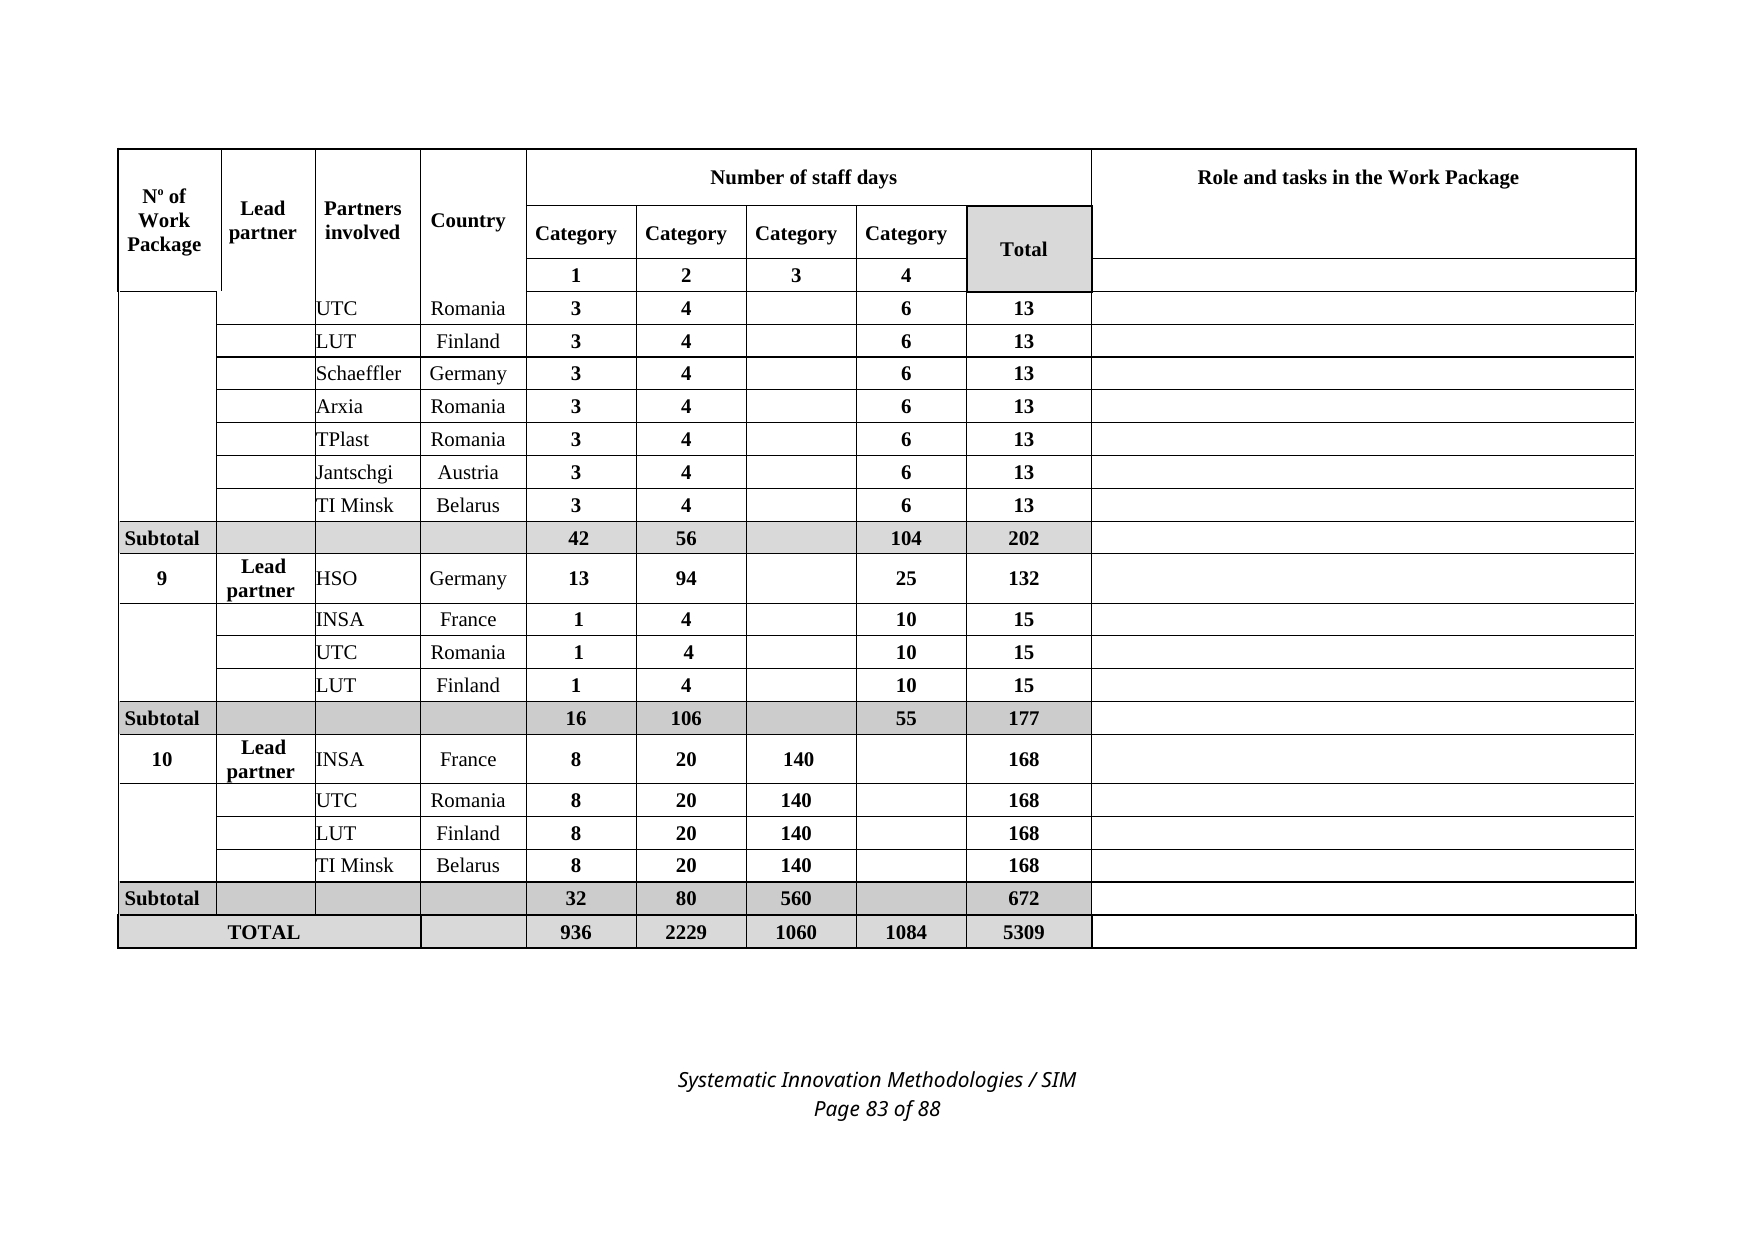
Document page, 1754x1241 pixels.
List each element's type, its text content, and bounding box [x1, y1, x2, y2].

table_cell [857, 850, 966, 881]
table_cell 3 [527, 325, 636, 356]
table_cell [217, 522, 315, 553]
table_header No of Work Package [119, 150, 221, 291]
table_cell Belarus [421, 489, 526, 521]
table_cell 6 [857, 358, 966, 389]
table_cell Austria [421, 456, 526, 488]
table_cell 4 [637, 489, 746, 521]
table_cell 94 [637, 554, 746, 602]
table_cell 15 [967, 669, 1091, 701]
table_cell 8 [527, 817, 636, 848]
table_cell 2 [637, 259, 746, 291]
table_cell 1 [527, 259, 636, 291]
table_cell [119, 784, 216, 881]
table_cell [217, 784, 315, 816]
table_cell [857, 883, 966, 914]
table_cell Category [527, 206, 636, 258]
table_cell 177 [967, 702, 1091, 734]
table_cell LUT [316, 669, 420, 701]
table_cell 32 [527, 883, 636, 914]
table_cell Romania [421, 636, 526, 668]
table_cell 13 [967, 423, 1091, 455]
table_cell Total [968, 207, 1091, 291]
table_cell HSO [316, 554, 420, 602]
table_cell [119, 604, 216, 701]
table_cell [1092, 816, 1635, 848]
table_cell LUT [316, 325, 420, 356]
table_cell 20 [637, 850, 746, 881]
table_cell Category [747, 206, 856, 258]
table_cell [1092, 701, 1635, 734]
table_cell 4 [637, 358, 746, 389]
table_cell [747, 702, 856, 734]
table_header Role and tasks in the Work Package [1092, 150, 1635, 205]
table_cell France [421, 735, 526, 783]
table_cell [747, 604, 856, 635]
table_cell [1092, 783, 1635, 816]
table_cell [1092, 849, 1635, 881]
table_cell 55 [857, 702, 966, 734]
table_cell [217, 702, 315, 734]
table_cell [316, 883, 420, 914]
table_header Country [421, 150, 526, 291]
table_cell Lead partner [217, 735, 315, 783]
table_cell [1092, 455, 1635, 488]
table_cell 4 [637, 456, 746, 488]
table_cell 140 [747, 850, 856, 881]
table_cell LUT [316, 817, 420, 848]
table_cell 672 [967, 883, 1091, 914]
table_cell 140 [747, 784, 856, 816]
table_cell [421, 883, 526, 914]
table_cell [747, 292, 856, 324]
table_cell 6 [857, 489, 966, 521]
table_cell [747, 358, 856, 389]
table_cell [119, 292, 216, 521]
table_cell [1092, 422, 1635, 455]
table_cell 104 [857, 522, 966, 553]
table_cell [217, 604, 315, 635]
table_cell 16 [527, 702, 636, 734]
table_cell [217, 423, 315, 455]
table_cell 3 [527, 423, 636, 455]
table_cell 13 [967, 293, 1091, 324]
table_cell 8 [527, 784, 636, 816]
table_cell France [421, 604, 526, 635]
table_cell 13 [967, 489, 1091, 521]
table_cell [421, 702, 526, 734]
table_cell 3 [747, 259, 856, 291]
table_cell [217, 390, 315, 422]
table_cell [1092, 389, 1635, 422]
table_cell [747, 554, 856, 602]
table_cell [217, 489, 315, 521]
table_cell Finland [421, 817, 526, 848]
table_cell [217, 325, 315, 356]
table_cell 1 [527, 636, 636, 668]
table_cell UTC [316, 291, 420, 324]
table_cell 9 [119, 554, 216, 602]
table_cell TPlast [316, 423, 420, 455]
table_cell [857, 817, 966, 848]
table_cell [1092, 488, 1635, 521]
table_cell [1092, 881, 1635, 914]
table_cell 13 [967, 456, 1091, 488]
table_cell [217, 817, 315, 848]
table_cell 4 [637, 604, 746, 635]
table_cell 1084 [857, 916, 966, 947]
table_cell 13 [527, 554, 636, 602]
table_cell 25 [857, 554, 966, 602]
table_cell Romania [421, 423, 526, 455]
table_cell 168 [967, 784, 1091, 816]
table_cell [1092, 553, 1635, 602]
table_cell [747, 325, 856, 356]
table_cell 3 [527, 358, 636, 389]
table_cell Schaeffler [316, 358, 420, 389]
table_cell 2229 [637, 916, 746, 947]
table_cell 4 [857, 259, 966, 291]
table_cell 6 [857, 456, 966, 488]
table_cell 10 [857, 669, 966, 701]
table_cell Lead partner [217, 554, 315, 602]
table_cell 20 [637, 784, 746, 816]
table_header Number of staff days [527, 150, 1091, 205]
table_cell 5309 [967, 916, 1091, 947]
table_cell [1092, 635, 1635, 668]
table_cell 6 [857, 325, 966, 356]
table_cell 8 [527, 850, 636, 881]
table_cell [747, 669, 856, 701]
table_cell [1092, 356, 1635, 389]
table_cell Subtotal [119, 522, 216, 553]
table_cell Finland [421, 325, 526, 356]
table_cell Germany [421, 554, 526, 602]
table_cell 56 [637, 522, 746, 553]
table_cell TI Minsk [316, 850, 420, 881]
table_cell 4 [637, 390, 746, 422]
table_cell 20 [637, 735, 746, 783]
table_cell [747, 390, 856, 422]
table_cell Subtotal [119, 882, 216, 914]
table_cell [217, 636, 315, 668]
table_cell [217, 850, 315, 881]
table_cell 8 [527, 735, 636, 783]
table_cell [217, 883, 315, 914]
table_cell [1092, 521, 1635, 553]
table_cell [1093, 205, 1635, 258]
table_cell [1093, 259, 1635, 291]
table_cell Arxia [316, 390, 420, 422]
table_cell Belarus [421, 850, 526, 881]
table_cell [747, 489, 856, 521]
table_cell 168 [967, 735, 1091, 783]
table_cell Subtotal [119, 702, 216, 734]
table_cell TI Minsk [316, 489, 420, 521]
table_cell 15 [967, 636, 1091, 668]
table_cell 3 [527, 456, 636, 488]
table_cell 140 [747, 817, 856, 848]
table_cell [316, 522, 420, 553]
table_cell 132 [967, 554, 1091, 602]
table_cell Romania [421, 390, 526, 422]
table_cell [747, 636, 856, 668]
table_cell Jantschgi [316, 456, 420, 488]
table_cell Finland [421, 669, 526, 701]
table_header Partners involved [316, 150, 420, 291]
table_cell [1092, 668, 1635, 701]
table_cell 3 [527, 390, 636, 422]
table_cell 1060 [747, 916, 856, 947]
table_cell [421, 522, 526, 553]
table_cell 202 [967, 522, 1091, 553]
table_cell 4 [637, 423, 746, 455]
table_cell INSA [316, 604, 420, 635]
table_cell [1092, 291, 1635, 324]
table_cell 10 [857, 636, 966, 668]
table_cell Romania [421, 784, 526, 816]
table_cell 560 [747, 883, 856, 914]
table_cell 15 [967, 604, 1091, 635]
table_cell 6 [857, 292, 966, 324]
table_cell 3 [527, 489, 636, 521]
table_cell [1092, 324, 1635, 356]
table_header Lead partner [222, 150, 315, 291]
table_cell [747, 423, 856, 455]
table_cell UTC [316, 784, 420, 816]
table_cell 1 [527, 669, 636, 701]
table_cell 4 [637, 292, 746, 324]
table_cell 106 [637, 702, 746, 734]
table_cell 168 [967, 817, 1091, 848]
table_cell [747, 522, 856, 553]
table_cell Germany [421, 358, 526, 389]
table_cell INSA [316, 735, 420, 783]
table_cell 4 [637, 669, 746, 701]
table_cell 20 [637, 817, 746, 848]
table_cell 936 [527, 916, 636, 947]
table_cell [422, 916, 526, 947]
table_cell 13 [967, 325, 1091, 356]
table_cell 80 [637, 883, 746, 914]
table_cell 6 [857, 390, 966, 422]
table_cell [1093, 914, 1635, 947]
table_cell 1 [527, 604, 636, 635]
table_cell 4 [637, 636, 746, 668]
table_cell Romania [421, 291, 526, 324]
table_cell Category [637, 206, 746, 258]
table_cell [1092, 734, 1635, 783]
table_cell [857, 735, 966, 783]
table_cell [217, 669, 315, 701]
table_cell [217, 456, 315, 488]
table_cell 168 [967, 850, 1091, 881]
table_cell TOTAL [119, 915, 420, 947]
table_cell Category [857, 206, 966, 258]
table_cell 13 [967, 390, 1091, 422]
table_cell 42 [527, 522, 636, 553]
table_cell 13 [967, 358, 1091, 389]
table_cell [857, 784, 966, 816]
table_cell 6 [857, 423, 966, 455]
table_cell 10 [857, 604, 966, 635]
table_cell [1092, 603, 1635, 635]
table_cell [747, 456, 856, 488]
table_cell 140 [747, 735, 856, 783]
table_cell 3 [527, 292, 636, 324]
table_cell UTC [316, 636, 420, 668]
table_cell [316, 702, 420, 734]
table_cell [217, 358, 315, 389]
table_cell 10 [119, 735, 216, 783]
table_cell 4 [637, 325, 746, 356]
table_cell [217, 291, 315, 324]
